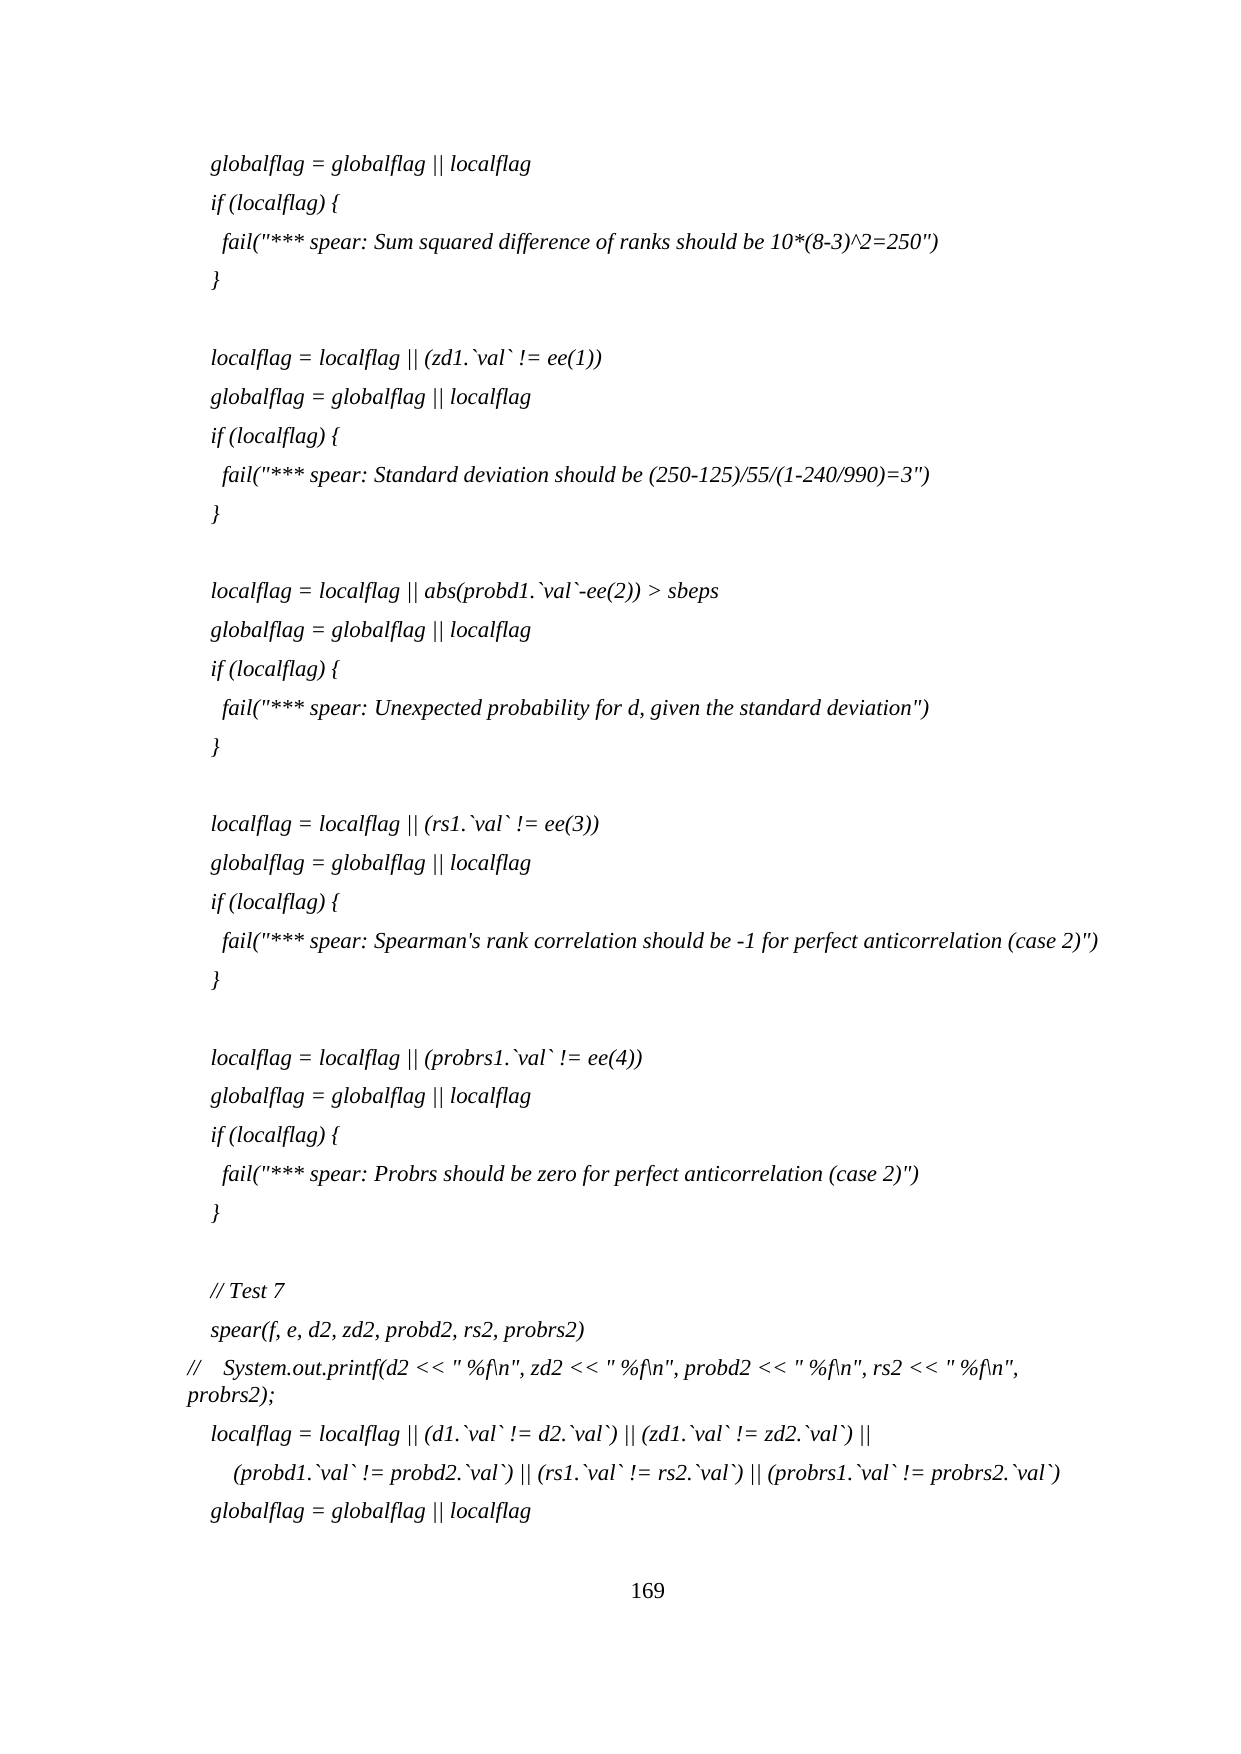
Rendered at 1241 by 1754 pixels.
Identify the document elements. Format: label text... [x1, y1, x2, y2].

text localflag = localflag || (probrs1.`val` != ee(4)) [187, 1044, 1108, 1070]
text globalflag = globalflag || localflag [187, 383, 1108, 409]
text spear(f, e, d2, zd2, probd2, rs2, probrs2) [187, 1316, 1108, 1342]
text } [187, 267, 1108, 293]
text localflag = localflag || (d1.`val` != d2.`val`) || (zd1.`val` != zd2.`val`) || [187, 1420, 1108, 1446]
text globalflag = globalflag || localflag [187, 1497, 1108, 1524]
text // System.out.printf(d2 << " %f\n", zd2 << " %f\n", probd2 << " %f\n", rs2 << " %f\n", probrs2); [187, 1354, 1108, 1407]
text globalflag = globalflag || localflag [187, 1082, 1108, 1109]
text if (localflag) { [187, 189, 1108, 215]
text } [187, 966, 1108, 992]
text (probd1.`val` != probd2.`val`) || (rs1.`val` != rs2.`val`) || (probrs1.`val` != probrs2.`val`) [187, 1458, 1108, 1485]
text if (localflag) { [187, 1121, 1108, 1148]
text // Test 7 [187, 1277, 1108, 1303]
text localflag = localflag || (zd1.`val` != ee(1)) [187, 344, 1108, 371]
text } [187, 1199, 1108, 1225]
text fail("*** spear: Unexpected probability for d, given the standard deviation") [187, 694, 1108, 720]
text fail("*** spear: Probrs should be zero for perfect anticorrelation (case 2)") [187, 1160, 1108, 1187]
text fail("*** spear: Sum squared difference of ranks should be 10*(8-3)^2=250") [187, 228, 1108, 254]
text if (localflag) { [187, 422, 1108, 448]
text globalflag = globalflag || localflag [187, 616, 1108, 643]
text fail("*** spear: Spearman's rank correlation should be -1 for perfect anticorrelation (case 2)") [187, 927, 1108, 953]
text localflag = localflag || abs(probd1.`val`-ee(2)) > sbeps [187, 577, 1108, 604]
text } [187, 500, 1108, 526]
text globalflag = globalflag || localflag [187, 150, 1108, 176]
text if (localflag) { [187, 888, 1108, 914]
text localflag = localflag || (rs1.`val` != ee(3)) [187, 811, 1108, 837]
text } [187, 733, 1108, 759]
text fail("*** spear: Standard deviation should be (250-125)/55/(1-240/990)=3") [187, 461, 1108, 487]
text if (localflag) { [187, 655, 1108, 681]
text globalflag = globalflag || localflag [187, 849, 1108, 876]
